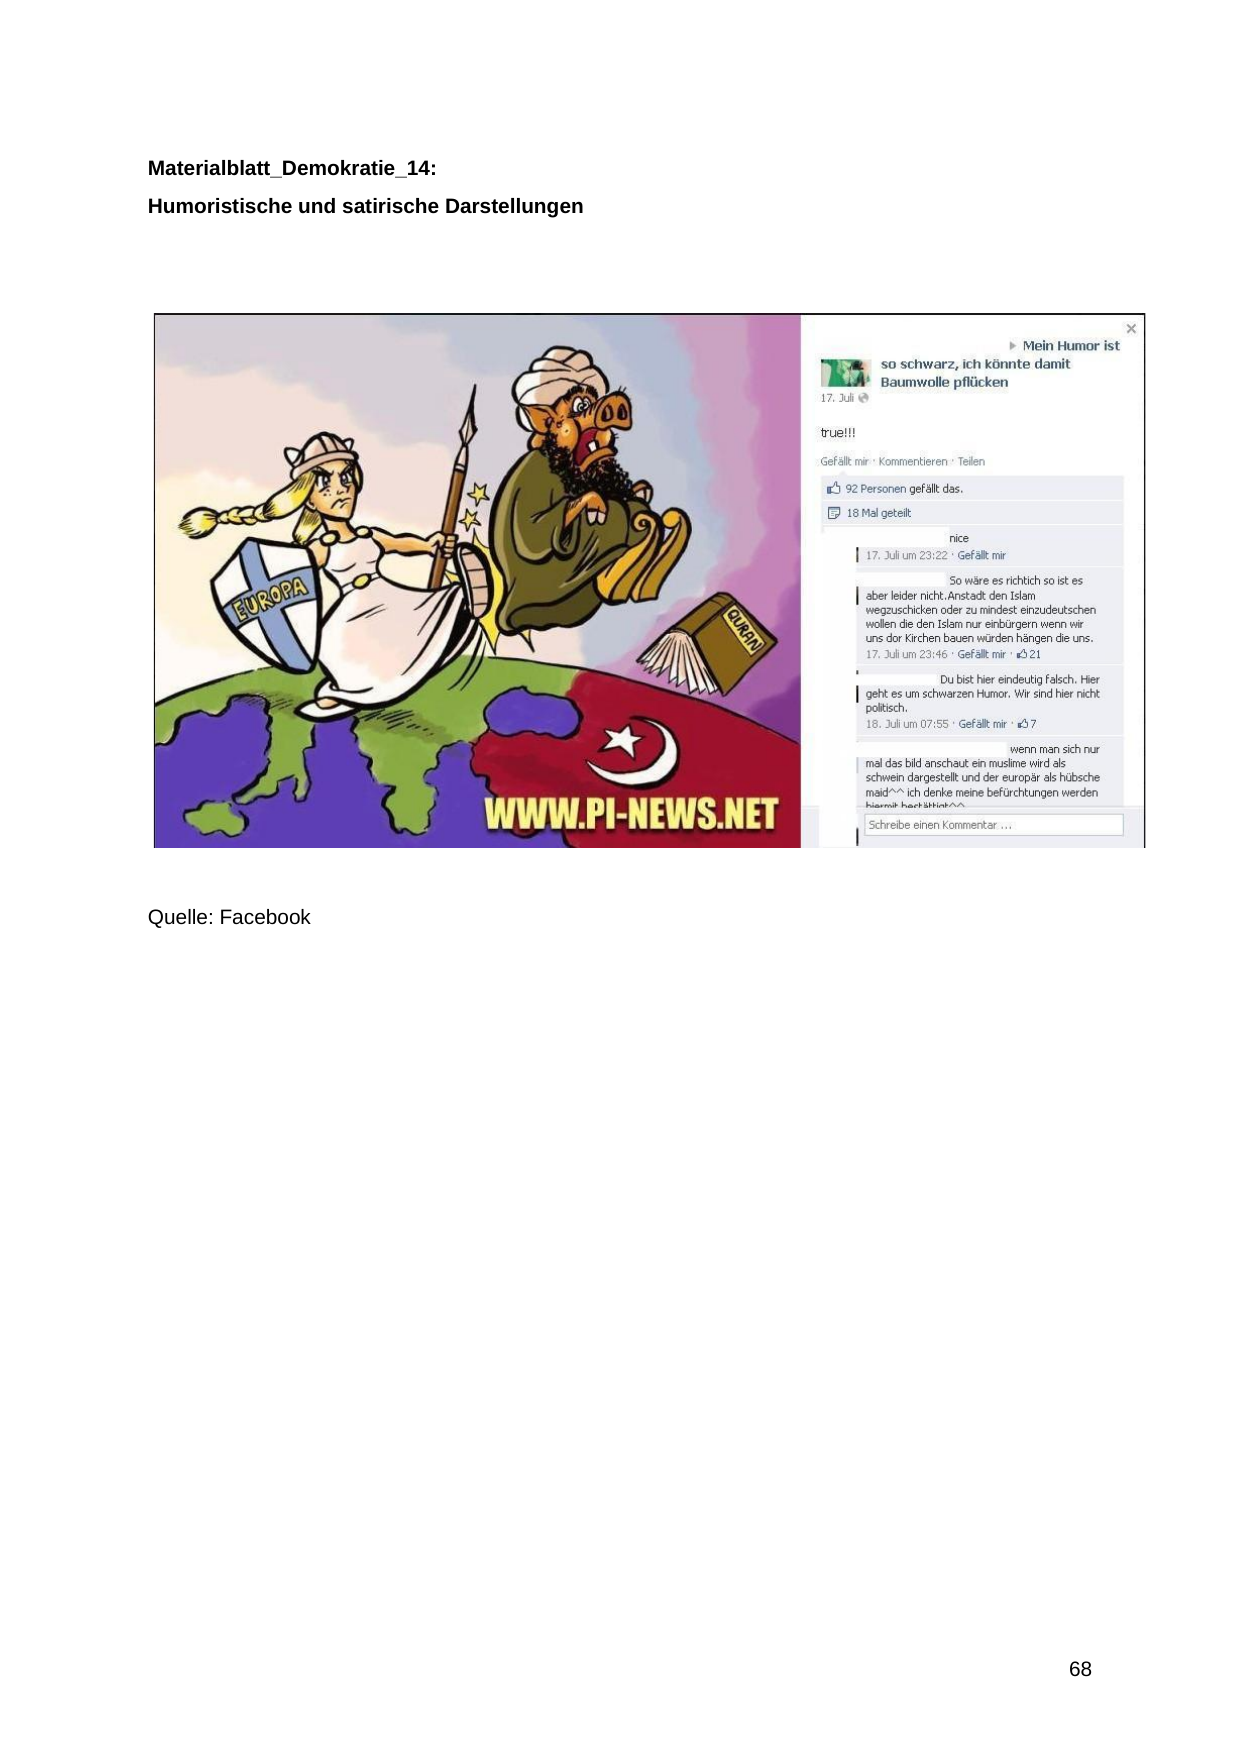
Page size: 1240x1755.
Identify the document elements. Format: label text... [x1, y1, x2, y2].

text Quelle: Facebook [148, 905, 1092, 928]
picture [153, 313, 1146, 848]
text Humoristische und satirische Darstellungen [148, 194, 1092, 218]
text Materialblatt_Demokratie_14: [148, 156, 1092, 179]
